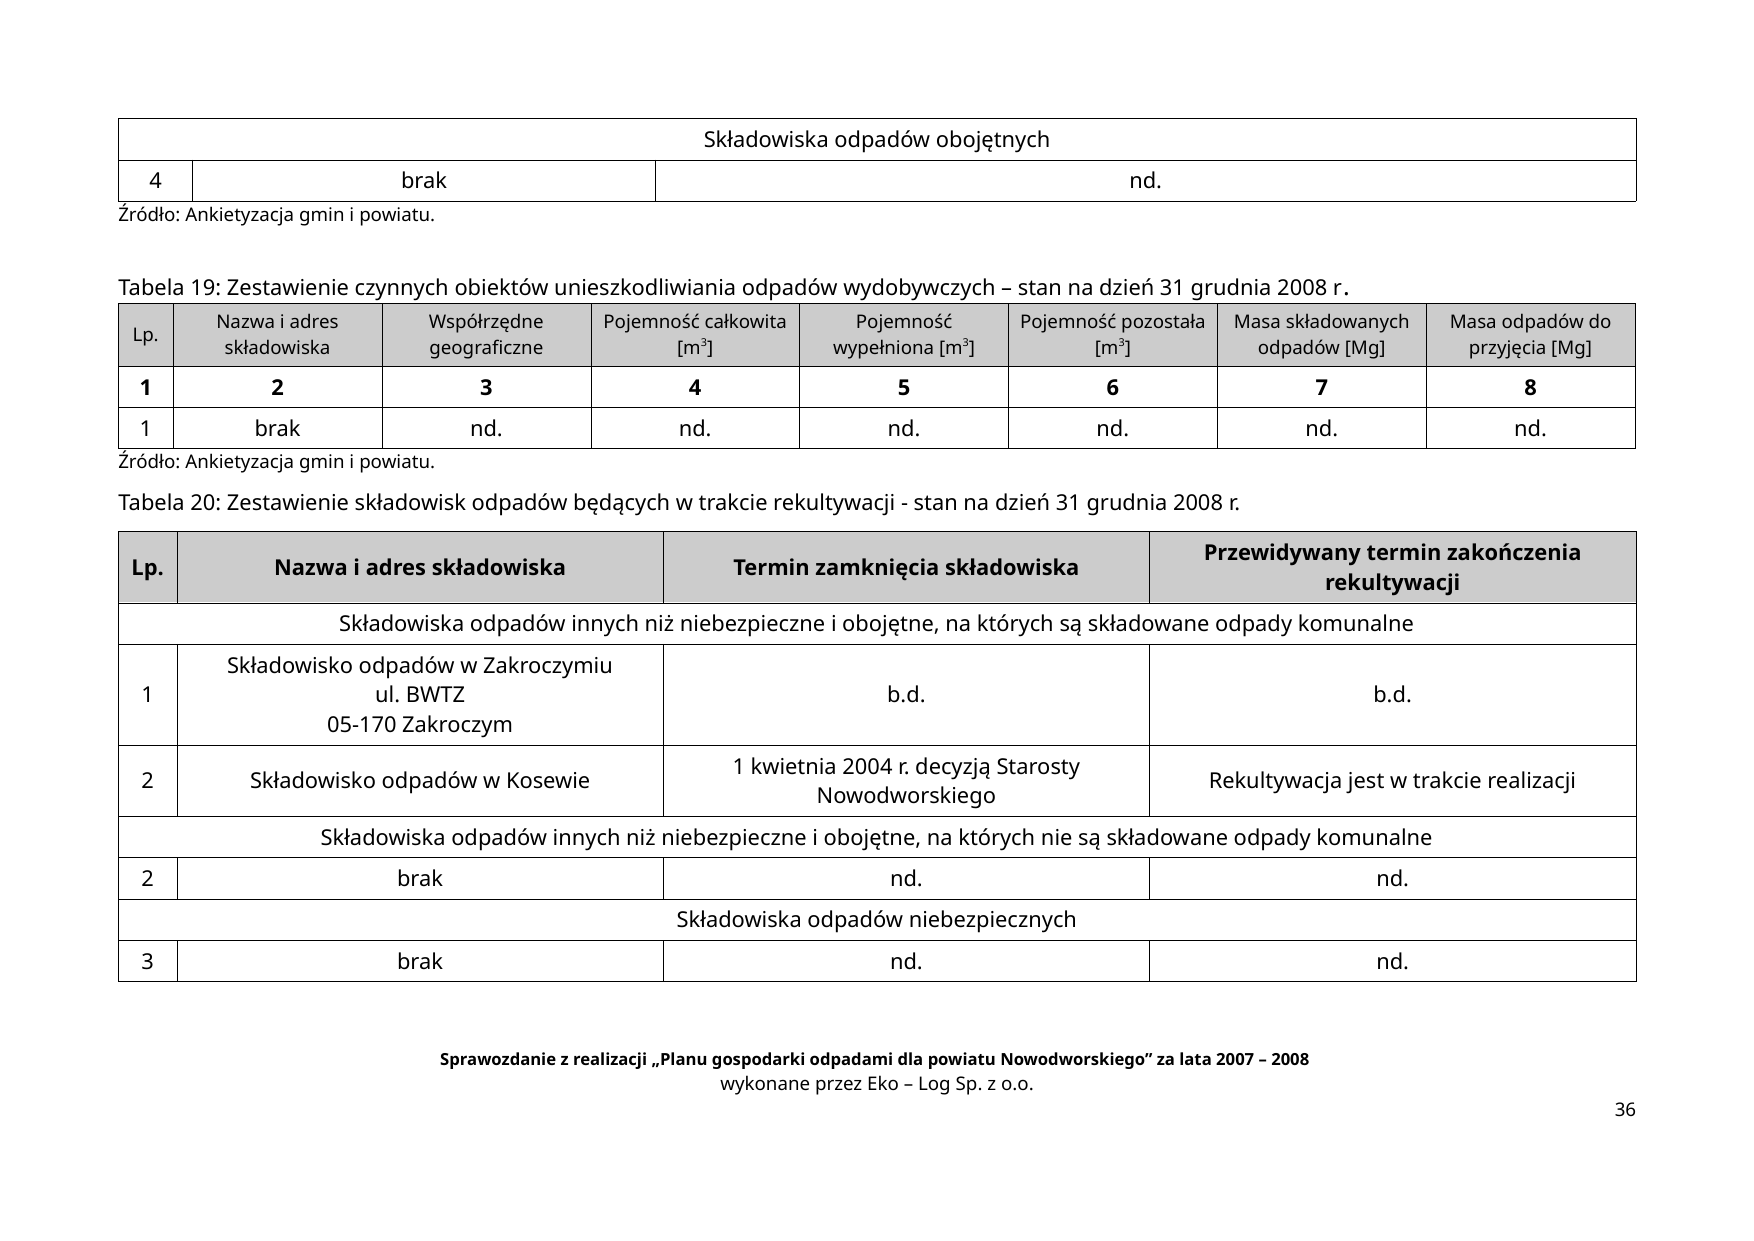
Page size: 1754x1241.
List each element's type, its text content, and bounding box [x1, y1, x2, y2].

table_cell 2 [174, 367, 382, 407]
table_cell nd. [664, 858, 1149, 899]
table_header Nazwa i adres składowiska [178, 532, 663, 602]
table_cell Składowiska odpadów obojętnych [119, 119, 1636, 159]
table_cell 1 [119, 408, 173, 448]
table_cell Składowisko odpadów w Zakroczymiu ul. BWTZ 05-170 Zakroczym [178, 645, 663, 745]
table_cell 3 [383, 367, 591, 407]
text Źródło: Ankietyzacja gmin i powiatu. [118, 202, 1636, 226]
table_cell brak [178, 858, 663, 899]
table_cell 3 [119, 941, 177, 981]
table_cell b.d. [1150, 645, 1636, 745]
text Tabela 20: Zestawienie składowisk odpadów będących w trakcie rekultywacji - stan na dzień 31 grudnia 2008 r. [118, 487, 1636, 516]
table_cell nd. [1150, 941, 1636, 981]
table_cell Rekultywacja jest w trakcie realizacji [1150, 746, 1636, 816]
table_header Masa odpadów do przyjęcia [Mg] [1427, 304, 1635, 366]
table_header Pojemność wypełniona [m3] [800, 304, 1008, 366]
table_cell nd. [664, 941, 1149, 981]
table_header Pojemność całkowita [m3] [592, 304, 799, 366]
table_cell nd. [1218, 408, 1426, 448]
table_cell nd. [592, 408, 799, 448]
table_cell brak [178, 941, 663, 981]
table_header Pojemność pozostała [m3] [1009, 304, 1217, 366]
table_cell 4 [119, 161, 192, 201]
table_header Masa składowanych odpadów [Mg] [1218, 304, 1426, 366]
table_cell brak [174, 408, 382, 448]
table_cell nd. [1150, 858, 1636, 899]
table_cell brak [193, 161, 655, 201]
table_cell nd. [1009, 408, 1217, 448]
table_header Nazwa i adres składowiska [174, 304, 382, 366]
table_cell nd. [800, 408, 1008, 448]
table_cell Składowiska odpadów innych niż niebezpieczne i obojętne, na których są składowane odpady komunalne [119, 604, 1636, 644]
table_header Termin zamknięcia składowiska [664, 532, 1149, 602]
table_cell Składowiska odpadów niebezpiecznych [119, 900, 1636, 940]
text Źródło: Ankietyzacja gmin i powiatu. [118, 449, 1636, 474]
table_cell 1 kwietnia 2004 r. decyzją Starosty Nowodworskiego [664, 746, 1149, 816]
table_cell 1 [119, 645, 177, 745]
table_cell 5 [800, 367, 1008, 407]
table_header Lp. [119, 532, 177, 602]
text Tabela 19: Zestawienie czynnych obiektów unieszkodliwiania odpadów wydobywczych – stan na dzień 31 grudnia 2008 r. [118, 269, 1636, 303]
table_cell b.d. [664, 645, 1149, 745]
table_header Przewidywany termin zakończenia rekultywacji [1150, 532, 1636, 602]
table_cell nd. [656, 161, 1636, 201]
table_cell nd. [1427, 408, 1635, 448]
table_cell 1 [119, 367, 173, 407]
table_cell nd. [383, 408, 591, 448]
table_cell Składowiska odpadów innych niż niebezpieczne i obojętne, na których nie są składowane odpady komunalne [119, 817, 1636, 857]
table_cell 6 [1009, 367, 1217, 407]
table_cell 2 [119, 858, 177, 899]
table_header Lp. [119, 304, 173, 366]
table_cell 7 [1218, 367, 1426, 407]
table_cell 2 [119, 746, 177, 816]
table_cell Składowisko odpadów w Kosewie [178, 746, 663, 816]
table_cell 8 [1427, 367, 1635, 407]
table_cell 4 [592, 367, 799, 407]
table_header Współrzędne geograficzne [383, 304, 591, 366]
